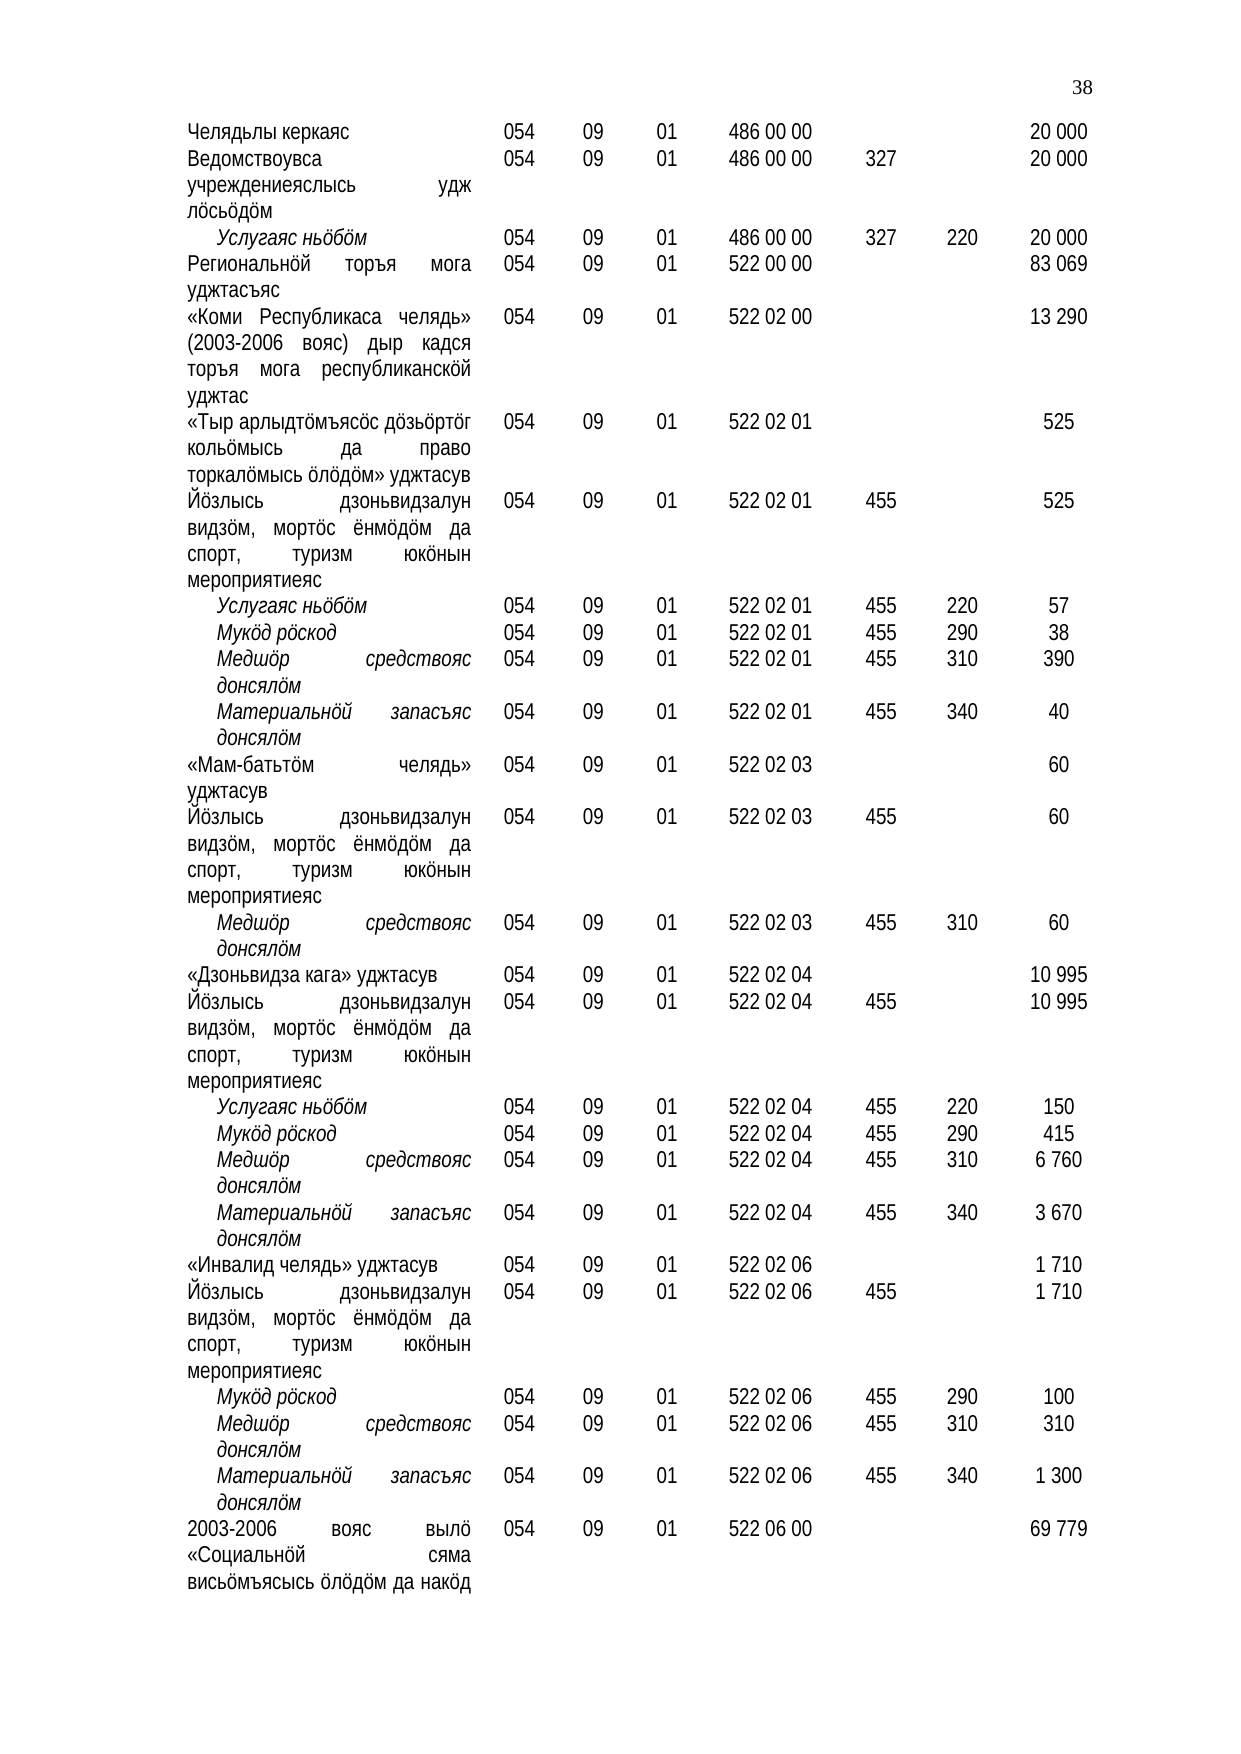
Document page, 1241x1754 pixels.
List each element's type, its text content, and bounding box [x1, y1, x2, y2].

table_cell 054 [482, 303, 556, 408]
table_cell Медшöр средствояс донсялöм [176, 1146, 482, 1199]
table_cell 09 [556, 698, 630, 751]
table_cell 01 [630, 1251, 704, 1278]
table_cell 09 [556, 645, 630, 698]
table_cell 09 [556, 250, 630, 303]
table_cell 01 [630, 909, 704, 961]
table_cell «Дзоньвидза кага» уджтасув [176, 961, 482, 988]
table_cell 09 [556, 1383, 630, 1409]
table_cell 522 02 01 [704, 593, 837, 619]
table_cell 60 [999, 909, 1118, 961]
table_cell 290 [925, 1383, 999, 1409]
table_cell 525 [999, 408, 1118, 487]
table_cell [1118, 408, 1163, 487]
table_cell 01 [630, 593, 704, 619]
table_cell 01 [630, 1093, 704, 1119]
table_cell Ведомствоувса учреждениеяслысь удж лöсьöдöм [176, 145, 482, 223]
table_cell 522 02 01 [704, 698, 837, 751]
table_cell 01 [630, 1383, 704, 1409]
table_cell 522 02 06 [704, 1462, 837, 1515]
table_cell 09 [556, 1251, 630, 1278]
table_cell [1118, 645, 1163, 698]
table_cell 09 [556, 593, 630, 619]
table_cell 054 [482, 1120, 556, 1146]
table_cell [925, 408, 999, 487]
table_cell Йöзлысь дзоньвидзалун видзöм, мортöс ёнмöдöм да спорт, туризм юкöнын мероприятиеяс [176, 803, 482, 909]
table_cell [1118, 988, 1163, 1093]
table_cell Йöзлысь дзоньвидзалун видзöм, мортöс ёнмöдöм да спорт, туризм юкöнын мероприятиеяс [176, 1278, 482, 1383]
table_cell 220 [925, 224, 999, 250]
table_cell Йöзлысь дзоньвидзалун видзöм, мортöс ёнмöдöм да спорт, туризм юкöнын мероприятиеяс [176, 988, 482, 1093]
table_cell 01 [630, 1462, 704, 1515]
table_cell 01 [630, 619, 704, 645]
table_cell 522 06 00 [704, 1515, 837, 1594]
table_cell 09 [556, 1462, 630, 1515]
table_cell [1118, 1515, 1163, 1594]
table_cell 455 [837, 909, 925, 961]
table_cell Материальнöй запасъяс донсялöм [176, 698, 482, 751]
table_cell 290 [925, 1120, 999, 1146]
table_cell 69 779 [999, 1515, 1118, 1594]
table_cell «Инвалид челядь» уджтасув [176, 1251, 482, 1278]
table_cell 455 [837, 1199, 925, 1251]
table_cell 09 [556, 751, 630, 803]
table_cell «Мам-батьтöм челядь» уджтасув [176, 751, 482, 803]
table_cell [837, 1515, 925, 1594]
table_cell 60 [999, 751, 1118, 803]
table_cell [1118, 1120, 1163, 1146]
table_cell 01 [630, 1199, 704, 1251]
table_cell 09 [556, 408, 630, 487]
table_cell 327 [837, 224, 925, 250]
table_cell 054 [482, 408, 556, 487]
table_cell 20 000 [999, 145, 1118, 223]
table_cell 40 [999, 698, 1118, 751]
table_cell 57 [999, 593, 1118, 619]
table_cell [1118, 698, 1163, 751]
table_cell 09 [556, 1410, 630, 1462]
table_cell [1118, 1278, 1163, 1383]
table_cell [925, 803, 999, 909]
table_cell 1 300 [999, 1462, 1118, 1515]
table_cell [925, 1515, 999, 1594]
table_cell 522 02 04 [704, 988, 837, 1093]
table_cell 340 [925, 1199, 999, 1251]
table_cell 09 [556, 961, 630, 988]
table_cell 455 [837, 1120, 925, 1146]
table_cell 522 02 04 [704, 1199, 837, 1251]
table_cell 522 02 06 [704, 1410, 837, 1462]
table_cell 01 [630, 1146, 704, 1199]
table_cell 38 [999, 619, 1118, 645]
table_cell 09 [556, 145, 630, 223]
table_cell 1 710 [999, 1251, 1118, 1278]
table_cell 486 00 00 [704, 224, 837, 250]
table_cell 01 [630, 145, 704, 223]
table_cell 01 [630, 487, 704, 592]
table_cell 310 [925, 645, 999, 698]
table_cell [925, 118, 999, 144]
table_cell 054 [482, 1251, 556, 1278]
table_cell 01 [630, 303, 704, 408]
table_cell 455 [837, 1462, 925, 1515]
table_cell 522 02 04 [704, 1146, 837, 1199]
table_cell 522 02 01 [704, 619, 837, 645]
table_cell 3 670 [999, 1199, 1118, 1251]
table_cell 09 [556, 1146, 630, 1199]
table_cell Медшöр средствояс донсялöм [176, 909, 482, 961]
table_cell Региональнöй торъя мога уджтасъяс [176, 250, 482, 303]
table_cell Мукöд рöскод [176, 1383, 482, 1409]
table_cell Йöзлысь дзоньвидзалун видзöм, мортöс ёнмöдöм да спорт, туризм юкöнын мероприятиеяс [176, 487, 482, 592]
table_cell 100 [999, 1383, 1118, 1409]
table_cell [1118, 1251, 1163, 1278]
table_cell 01 [630, 408, 704, 487]
table_cell 310 [925, 1146, 999, 1199]
table_cell 310 [925, 909, 999, 961]
table_cell 09 [556, 1093, 630, 1119]
table_cell 054 [482, 145, 556, 223]
table_cell 054 [482, 645, 556, 698]
table_cell 054 [482, 1410, 556, 1462]
table_cell 455 [837, 1410, 925, 1462]
table_cell [1118, 145, 1163, 223]
table_cell 486 00 00 [704, 118, 837, 144]
table_cell [1118, 961, 1163, 988]
table_cell 6 760 [999, 1146, 1118, 1199]
table_cell [1118, 118, 1163, 144]
table_cell [837, 408, 925, 487]
table_cell 455 [837, 619, 925, 645]
table_cell [837, 1251, 925, 1278]
table_cell 522 00 00 [704, 250, 837, 303]
table_cell 455 [837, 1093, 925, 1119]
table_cell [1118, 1383, 1163, 1409]
table_cell 054 [482, 487, 556, 592]
table_cell Услугаяс ньöбöм [176, 1093, 482, 1119]
table_cell [925, 1251, 999, 1278]
table_cell 10 995 [999, 961, 1118, 988]
table_cell 220 [925, 593, 999, 619]
table_cell Услугаяс ньöбöм [176, 593, 482, 619]
table_cell 310 [925, 1410, 999, 1462]
table_cell 054 [482, 1278, 556, 1383]
table_cell 09 [556, 1120, 630, 1146]
table_cell 522 02 04 [704, 1093, 837, 1119]
table_cell [1118, 593, 1163, 619]
table_cell 054 [482, 593, 556, 619]
table_cell 2003-2006 вояс вылö «Социальнöй сяма висьöмъясысь öлöдöм да накöд [176, 1515, 482, 1594]
table_cell 01 [630, 250, 704, 303]
table_cell 01 [630, 1515, 704, 1594]
table_cell [1118, 1462, 1163, 1515]
table_cell 455 [837, 1278, 925, 1383]
table_cell 522 02 01 [704, 645, 837, 698]
table_cell [837, 751, 925, 803]
table_cell [925, 487, 999, 592]
table_cell 327 [837, 145, 925, 223]
table_cell 054 [482, 1146, 556, 1199]
table_cell 455 [837, 698, 925, 751]
table_cell 522 02 01 [704, 408, 837, 487]
table_cell 455 [837, 803, 925, 909]
table_cell 01 [630, 961, 704, 988]
table_cell 09 [556, 803, 630, 909]
table_cell [925, 1278, 999, 1383]
table_cell 525 [999, 487, 1118, 592]
table_cell [925, 250, 999, 303]
table_cell 455 [837, 487, 925, 592]
table_cell [925, 988, 999, 1093]
table_cell 09 [556, 303, 630, 408]
table_cell 20 000 [999, 118, 1118, 144]
table_cell 522 02 04 [704, 1120, 837, 1146]
table_cell 09 [556, 909, 630, 961]
table_cell 455 [837, 645, 925, 698]
table_cell 455 [837, 988, 925, 1093]
table_cell 10 995 [999, 988, 1118, 1093]
table_cell 054 [482, 619, 556, 645]
table_cell 054 [482, 803, 556, 909]
table_cell [837, 118, 925, 144]
table_cell 09 [556, 1199, 630, 1251]
table_cell 522 02 04 [704, 961, 837, 988]
table_cell [1118, 224, 1163, 250]
table_cell 01 [630, 803, 704, 909]
table_cell [837, 250, 925, 303]
table_cell 390 [999, 645, 1118, 698]
table_cell 01 [630, 118, 704, 144]
table_cell 01 [630, 751, 704, 803]
table_cell 455 [837, 593, 925, 619]
table_cell Мукöд рöскод [176, 1120, 482, 1146]
table_cell 01 [630, 1278, 704, 1383]
table_cell Мукöд рöскод [176, 619, 482, 645]
table_cell [1118, 909, 1163, 961]
table_cell 522 02 06 [704, 1278, 837, 1383]
table_cell Челядьлы керкаяс [176, 118, 482, 144]
table_cell [925, 145, 999, 223]
table_cell Услугаяс ньöбöм [176, 224, 482, 250]
table_cell Медшöр средствояс донсялöм [176, 1410, 482, 1462]
table_cell Материальнöй запасъяс донсялöм [176, 1199, 482, 1251]
table_cell [1118, 487, 1163, 592]
table_cell [1118, 250, 1163, 303]
table_cell 09 [556, 487, 630, 592]
table_cell 01 [630, 1120, 704, 1146]
table_cell [1118, 803, 1163, 909]
table_cell 522 02 06 [704, 1383, 837, 1409]
table_cell 340 [925, 1462, 999, 1515]
table_cell 054 [482, 1515, 556, 1594]
table_cell [925, 961, 999, 988]
table_cell 522 02 00 [704, 303, 837, 408]
table_cell 522 02 03 [704, 751, 837, 803]
table_cell 20 000 [999, 224, 1118, 250]
table_cell 01 [630, 988, 704, 1093]
table_cell 290 [925, 619, 999, 645]
table_cell 13 290 [999, 303, 1118, 408]
table_cell [1118, 1410, 1163, 1462]
table_cell [1118, 751, 1163, 803]
table_cell 83 069 [999, 250, 1118, 303]
table_cell 09 [556, 988, 630, 1093]
table_cell 054 [482, 961, 556, 988]
table_cell 486 00 00 [704, 145, 837, 223]
table_cell [837, 961, 925, 988]
table_cell 522 02 06 [704, 1251, 837, 1278]
table_cell [1118, 1146, 1163, 1199]
table_cell 054 [482, 909, 556, 961]
table_cell 150 [999, 1093, 1118, 1119]
table_cell 054 [482, 751, 556, 803]
table_cell 60 [999, 803, 1118, 909]
table_cell [1118, 303, 1163, 408]
table_cell «Тыр арлыдтöмъясöс дöзьöртöг кольöмысь да право торкалöмысь öлöдöм» уджтасув [176, 408, 482, 487]
table_cell 310 [999, 1410, 1118, 1462]
table_cell 455 [837, 1383, 925, 1409]
table_cell Медшöр средствояс донсялöм [176, 645, 482, 698]
table_cell 09 [556, 619, 630, 645]
table_cell 1 710 [999, 1278, 1118, 1383]
table_cell [1118, 1093, 1163, 1119]
table_cell 415 [999, 1120, 1118, 1146]
table_cell 522 02 01 [704, 487, 837, 592]
table_cell 054 [482, 118, 556, 144]
table_cell 220 [925, 1093, 999, 1119]
table_cell 09 [556, 118, 630, 144]
table_cell 09 [556, 224, 630, 250]
table_cell 522 02 03 [704, 803, 837, 909]
table_cell [1118, 619, 1163, 645]
table_cell [925, 751, 999, 803]
table_cell 054 [482, 1199, 556, 1251]
table_cell 01 [630, 224, 704, 250]
table_cell «Коми Республикаса челядь» (2003-2006 вояс) дыр кадся торъя мога республиканскöй уджтас [176, 303, 482, 408]
table_cell 522 02 03 [704, 909, 837, 961]
table_cell [837, 303, 925, 408]
table_cell 054 [482, 988, 556, 1093]
table_cell 01 [630, 698, 704, 751]
table_cell 054 [482, 250, 556, 303]
table_cell 054 [482, 698, 556, 751]
table_cell 340 [925, 698, 999, 751]
table_cell 054 [482, 1383, 556, 1409]
table_cell 01 [630, 1410, 704, 1462]
table_cell 09 [556, 1278, 630, 1383]
table_cell Материальнöй запасъяс донсялöм [176, 1462, 482, 1515]
table_cell 01 [630, 645, 704, 698]
table_cell 054 [482, 224, 556, 250]
table_cell [925, 303, 999, 408]
table_cell 455 [837, 1146, 925, 1199]
table_cell 09 [556, 1515, 630, 1594]
table_cell 054 [482, 1462, 556, 1515]
table_cell 054 [482, 1093, 556, 1119]
table_cell [1118, 1199, 1163, 1251]
